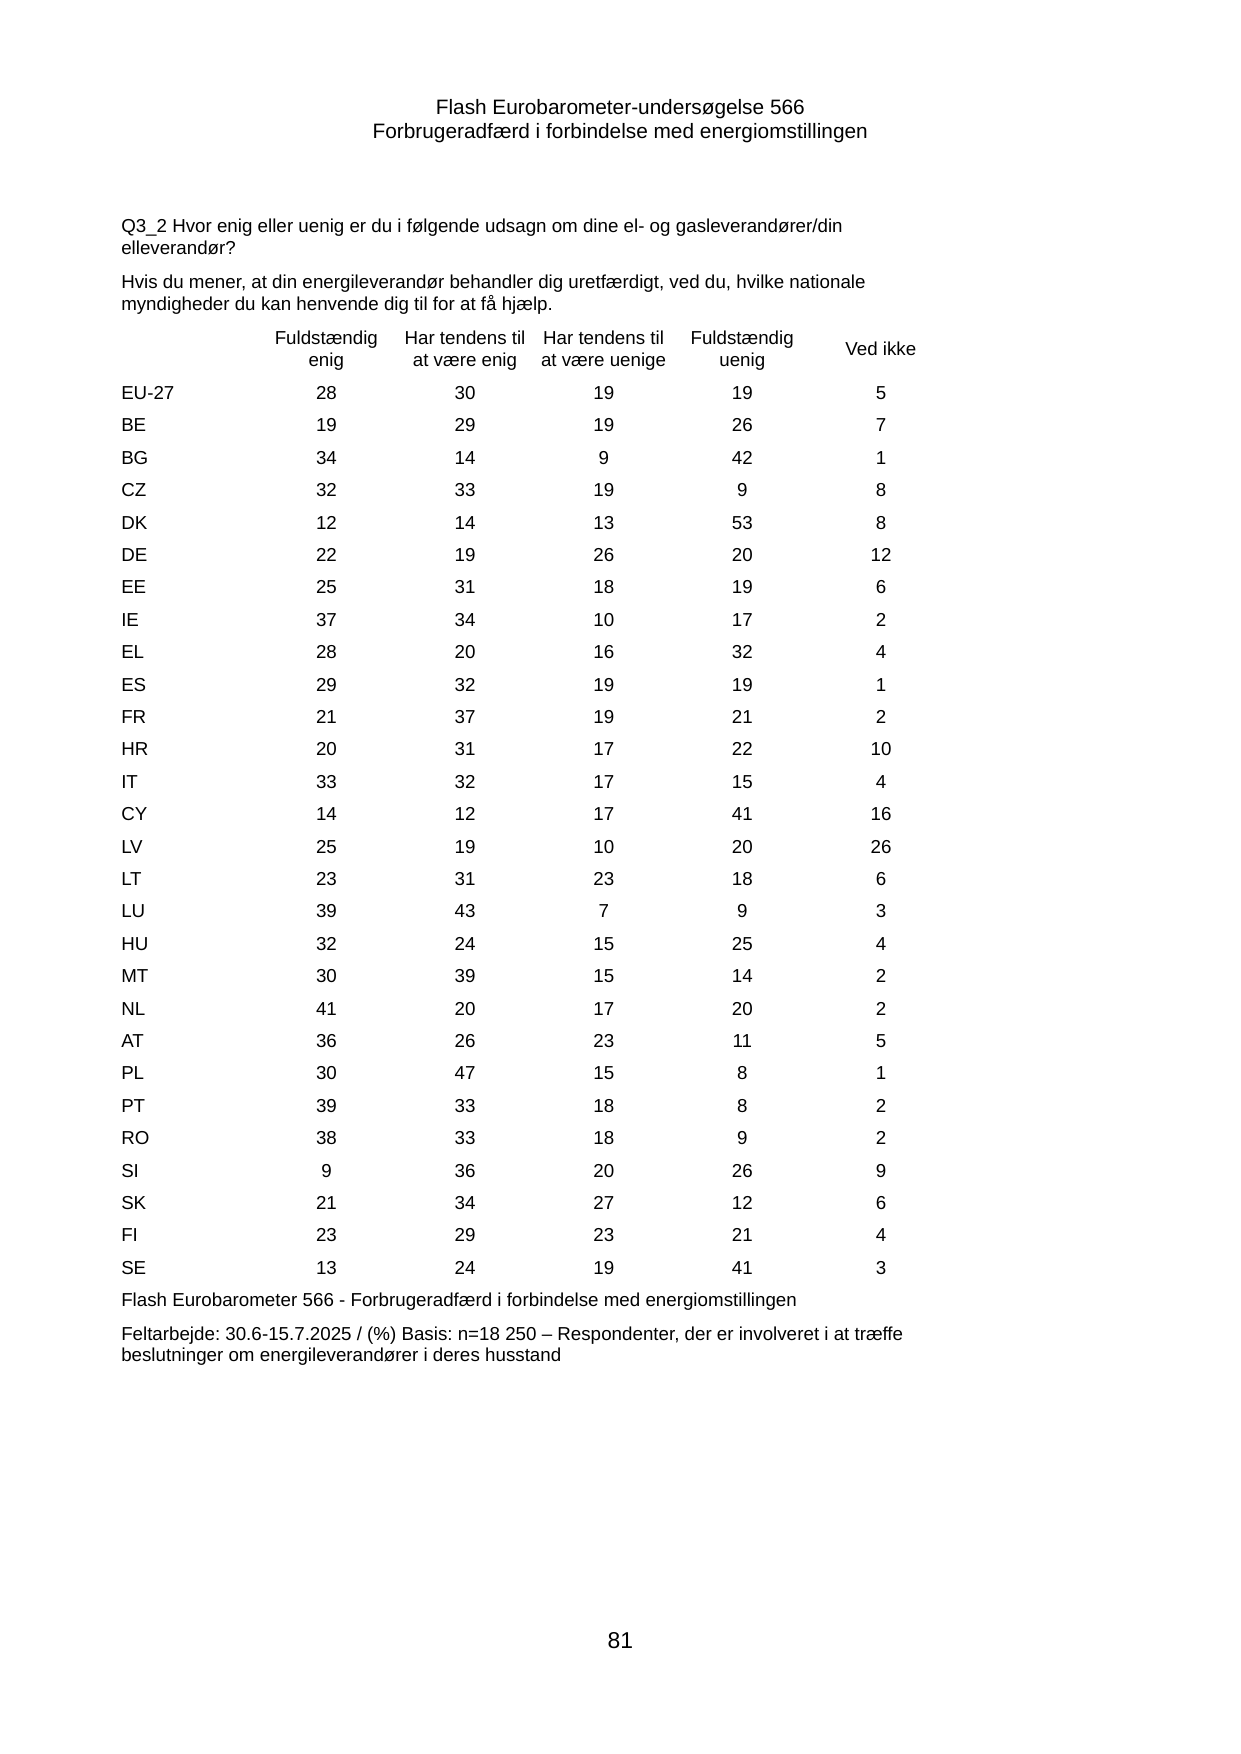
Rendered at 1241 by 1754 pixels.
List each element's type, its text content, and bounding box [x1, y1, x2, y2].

table_cell 1 [811, 1057, 950, 1089]
table_cell 19 [534, 668, 673, 700]
table_cell LU [118, 895, 257, 927]
table_cell 2 [811, 603, 950, 636]
table_cell LV [118, 830, 257, 862]
table_cell 34 [257, 441, 395, 474]
table_cell 10 [534, 603, 673, 636]
table_cell 5 [811, 1024, 950, 1057]
table_cell 5 [811, 376, 950, 409]
table_cell 17 [534, 765, 673, 798]
table_cell 2 [811, 1089, 950, 1122]
table_cell 19 [395, 830, 534, 862]
table_cell 33 [395, 1122, 534, 1154]
table_cell 24 [395, 1251, 534, 1283]
table_cell 42 [673, 441, 811, 474]
table_cell 23 [534, 1219, 673, 1251]
table_cell 23 [534, 863, 673, 895]
table_cell SK [118, 1186, 257, 1219]
table_cell 9 [673, 1122, 811, 1154]
table_cell 19 [534, 376, 673, 409]
table_cell PL [118, 1057, 257, 1089]
table_cell 19 [673, 668, 811, 700]
table_cell 9 [811, 1154, 950, 1186]
table_cell 16 [811, 798, 950, 830]
table_cell 26 [395, 1024, 534, 1057]
table_cell 22 [673, 733, 811, 765]
table_cell 4 [811, 1219, 950, 1251]
table_cell 19 [534, 474, 673, 506]
table_cell 8 [673, 1057, 811, 1089]
table_cell 9 [673, 474, 811, 506]
table_cell 23 [534, 1024, 673, 1057]
table_cell 4 [811, 765, 950, 798]
table_cell 12 [257, 506, 395, 538]
table_cell 20 [395, 992, 534, 1024]
table_cell EL [118, 636, 257, 668]
table_cell 30 [257, 1057, 395, 1089]
table_cell 8 [673, 1089, 811, 1122]
table_cell 41 [673, 1251, 811, 1283]
table_cell 32 [257, 474, 395, 506]
table_cell 26 [811, 830, 950, 862]
table_cell 18 [673, 863, 811, 895]
table_cell HR [118, 733, 257, 765]
table_cell 33 [257, 765, 395, 798]
table_cell PT [118, 1089, 257, 1122]
table_cell BG [118, 441, 257, 474]
table_cell 32 [673, 636, 811, 668]
table_cell 31 [395, 733, 534, 765]
table_cell 7 [534, 895, 673, 927]
table_cell 20 [673, 830, 811, 862]
table_cell Feltarbejde: 30.6-15.7.2025 / (%) Basis: n=18 250 – Respondenter, der er involveret i at træffe beslutninger om energileverandører i deres husstand [118, 1316, 950, 1372]
table_cell CY [118, 798, 257, 830]
table_cell 29 [395, 409, 534, 441]
table_cell 29 [257, 668, 395, 700]
table_cell 19 [534, 700, 673, 733]
table_cell DE [118, 539, 257, 571]
table_cell 9 [673, 895, 811, 927]
table_cell 1 [811, 668, 950, 700]
table_cell 19 [673, 376, 811, 409]
table_cell BE [118, 409, 257, 441]
table_cell 32 [257, 927, 395, 959]
table_cell 14 [673, 960, 811, 992]
table_cell 14 [257, 798, 395, 830]
table_cell 18 [534, 1089, 673, 1122]
table_cell 43 [395, 895, 534, 927]
table_cell IT [118, 765, 257, 798]
table_cell 20 [673, 992, 811, 1024]
table_cell 6 [811, 863, 950, 895]
table_cell 53 [673, 506, 811, 538]
table_cell 41 [673, 798, 811, 830]
table_cell Ved ikke [811, 321, 950, 376]
table_cell 33 [395, 1089, 534, 1122]
table_cell SI [118, 1154, 257, 1186]
table_cell 21 [257, 1186, 395, 1219]
table_cell 19 [257, 409, 395, 441]
table_cell 3 [811, 895, 950, 927]
table_cell 28 [257, 636, 395, 668]
table_cell 37 [395, 700, 534, 733]
table_cell 21 [673, 1219, 811, 1251]
table_cell 23 [257, 1219, 395, 1251]
table_cell 2 [811, 1122, 950, 1154]
table_cell 20 [395, 636, 534, 668]
table_cell 34 [395, 603, 534, 636]
table_cell [118, 321, 257, 376]
table_cell 14 [395, 506, 534, 538]
table_cell 2 [811, 960, 950, 992]
table_cell 6 [811, 1186, 950, 1219]
table_cell 20 [534, 1154, 673, 1186]
table_cell 22 [257, 539, 395, 571]
table_cell IE [118, 603, 257, 636]
table_cell Flash Eurobarometer 566 - Forbrugeradfærd i forbindelse med energiomstillingen [118, 1284, 950, 1316]
table_cell 2 [811, 700, 950, 733]
table_cell 17 [534, 733, 673, 765]
table_cell 11 [673, 1024, 811, 1057]
table_cell 26 [673, 1154, 811, 1186]
table_cell 3 [811, 1251, 950, 1283]
table_cell FR [118, 700, 257, 733]
table_cell 6 [811, 571, 950, 603]
table_cell 20 [673, 539, 811, 571]
table_cell 19 [534, 409, 673, 441]
table_cell 21 [257, 700, 395, 733]
table_cell CZ [118, 474, 257, 506]
table_cell 31 [395, 863, 534, 895]
table_cell 20 [257, 733, 395, 765]
table_cell 32 [395, 668, 534, 700]
table_cell NL [118, 992, 257, 1024]
table_cell HU [118, 927, 257, 959]
table_cell SE [118, 1251, 257, 1283]
table_cell 19 [534, 1251, 673, 1283]
table_cell 17 [534, 798, 673, 830]
table_cell 27 [534, 1186, 673, 1219]
table_cell 30 [395, 376, 534, 409]
table_cell Har tendens til at være enig [395, 321, 534, 376]
table_cell Har tendens til at være uenige [534, 321, 673, 376]
table_cell 47 [395, 1057, 534, 1089]
table_cell 33 [395, 474, 534, 506]
table_cell 9 [534, 441, 673, 474]
table_cell 26 [673, 409, 811, 441]
table_cell RO [118, 1122, 257, 1154]
table_cell 36 [257, 1024, 395, 1057]
table_cell 28 [257, 376, 395, 409]
table_cell 37 [257, 603, 395, 636]
table_cell 32 [395, 765, 534, 798]
table_cell 4 [811, 636, 950, 668]
table_cell 15 [534, 927, 673, 959]
table_cell FI [118, 1219, 257, 1251]
table_cell 2 [811, 992, 950, 1024]
table_cell 12 [811, 539, 950, 571]
table_cell EU-27 [118, 376, 257, 409]
table_cell 14 [395, 441, 534, 474]
table_cell ES [118, 668, 257, 700]
table_cell 25 [257, 830, 395, 862]
table_cell 34 [395, 1186, 534, 1219]
table_cell 13 [257, 1251, 395, 1283]
table_cell 15 [534, 960, 673, 992]
table_cell 39 [257, 1089, 395, 1122]
table_cell 19 [673, 571, 811, 603]
table_cell 1 [811, 441, 950, 474]
table_cell Hvis du mener, at din energileverandør behandler dig uretfærdigt, ved du, hvilke nationale myndigheder du kan henvende dig til for at få hjælp. [118, 265, 950, 321]
table_cell 12 [673, 1186, 811, 1219]
table_cell 7 [811, 409, 950, 441]
table_cell LT [118, 863, 257, 895]
table_cell 18 [534, 1122, 673, 1154]
table_cell 39 [395, 960, 534, 992]
table_cell 16 [534, 636, 673, 668]
table_cell 36 [395, 1154, 534, 1186]
table_cell 38 [257, 1122, 395, 1154]
table_cell 9 [257, 1154, 395, 1186]
table_cell 25 [673, 927, 811, 959]
table_cell 21 [673, 700, 811, 733]
table_cell 41 [257, 992, 395, 1024]
table_cell 18 [534, 571, 673, 603]
table_header Q3_2 Hvor enig eller uenig er du i følgende udsagn om dine el- og gasleverandører/din elleverandør? [118, 209, 950, 265]
table_cell 17 [673, 603, 811, 636]
table_cell MT [118, 960, 257, 992]
table_cell 31 [395, 571, 534, 603]
table_cell 25 [257, 571, 395, 603]
table_cell 13 [534, 506, 673, 538]
table_cell Fuldstændig uenig [673, 321, 811, 376]
table_cell 10 [811, 733, 950, 765]
table_cell 23 [257, 863, 395, 895]
table_cell EE [118, 571, 257, 603]
table_cell 10 [534, 830, 673, 862]
table_cell AT [118, 1024, 257, 1057]
table_cell 8 [811, 506, 950, 538]
table_cell 26 [534, 539, 673, 571]
table_cell DK [118, 506, 257, 538]
table_cell 19 [395, 539, 534, 571]
table_cell 8 [811, 474, 950, 506]
table_cell 17 [534, 992, 673, 1024]
table_cell 29 [395, 1219, 534, 1251]
table_cell 39 [257, 895, 395, 927]
table_cell 24 [395, 927, 534, 959]
table_cell 30 [257, 960, 395, 992]
table_cell 15 [673, 765, 811, 798]
table_cell 4 [811, 927, 950, 959]
table_cell 15 [534, 1057, 673, 1089]
table_cell Fuldstændig enig [257, 321, 395, 376]
table_cell 12 [395, 798, 534, 830]
